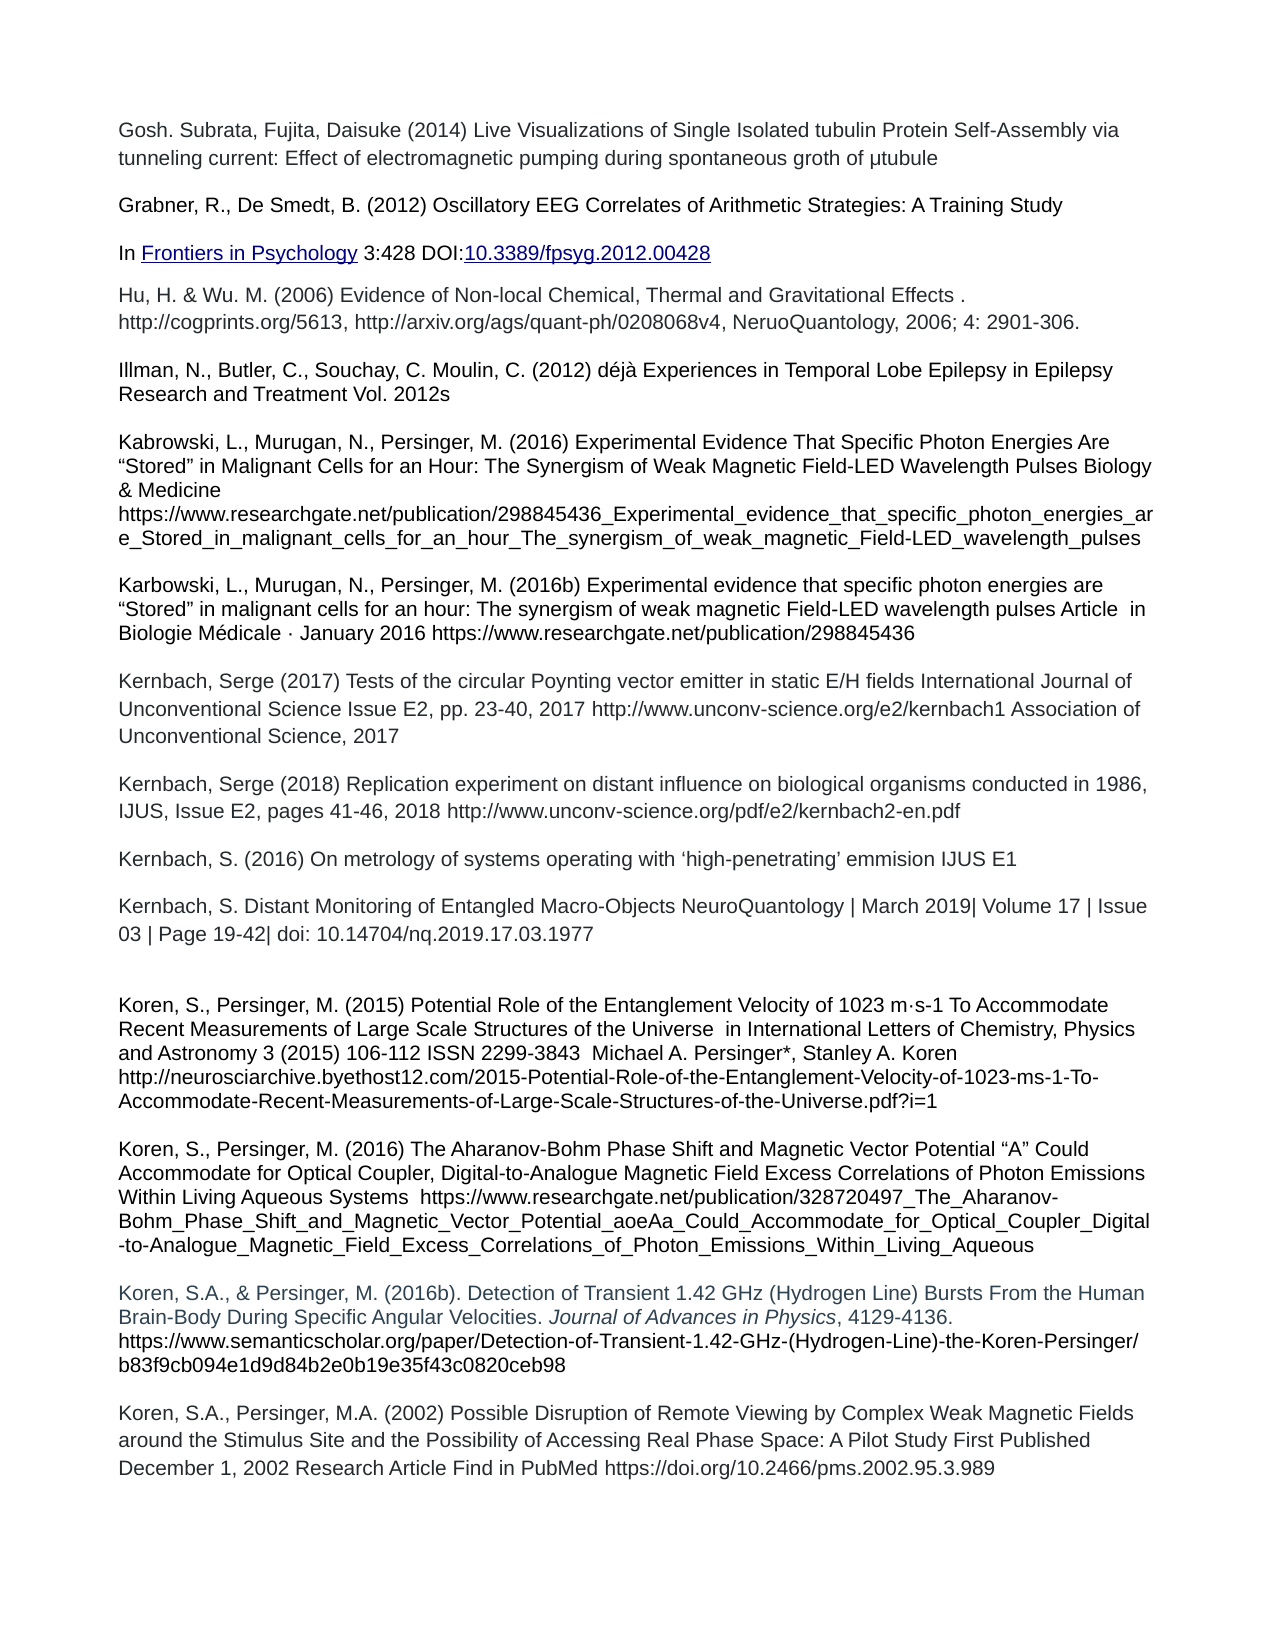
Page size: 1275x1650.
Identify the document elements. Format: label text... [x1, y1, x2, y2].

text Kabrowski, L., Murugan, N., Persinger, M. (2016) Experimental Evidence That Specific Photon Energies Are “Stored” in Malignant Cells for an Hour: The Synergism of Weak Magnetic Field-LED Wavelength Pulses Biology & Medicine https://www.researchgate.net/publication/298845436_Experimental_evidence_that_specific_photon_energies_are_Stored_in_malignant_cells_for_an_hour_The_synergism_of_weak_magnetic_Field-LED_wavelength_pulses [118, 429, 1157, 549]
text Illman, N., Butler, C., Souchay, C. Moulin, C. (2012) déjà Experiences in Temporal Lobe Epilepsy in Epilepsy Research and Treatment Vol. 2012s [118, 358, 1157, 406]
text Kernbach, S. (2016) On metrology of systems operating with ‘high-penetrating’ emmision IJUS E1 [118, 847, 1157, 871]
text Kernbach, S. Distant Monitoring of Entangled Macro-Objects NeuroQuantology | March 2019| Volume 17 | Issue 03 | Page 19-42| doi: 10.14704/nq.2019.17.03.1977 [118, 894, 1157, 946]
text Hu, H. & Wu. M. (2006) Evidence of Non-local Chemical, Thermal and Gravitational Effects . http://cogprints.org/5613, http://arxiv.org/ags/quant-ph/0208068v4, NeruoQuantology, 2006; 4: 2901-306. [118, 283, 1157, 334]
text Kernbach, Serge (2018) Replication experiment on distant influence on biological organisms conducted in 1986, IJUS, Issue E2, pages 41-46, 2018 http://www.unconv-science.org/pdf/e2/kernbach2-en.pdf [118, 772, 1157, 823]
text Grabner, R., De Smedt, B. (2012) Oscillatory EEG Correlates of Arithmetic Strategies: A Training Study [118, 193, 1157, 217]
list In Frontiers in Psychology 3:428 DOI:10.3389/fpsyg.2012.00428 [118, 241, 1157, 264]
text Koren, S.A., & Persinger, M. (2016b). Detection of Transient 1.42 GHz (Hydrogen Line) Bursts From the Human Brain-Body During Specific Angular Velocities. Journal of Advances in Physics, 4129-4136. https://www.semanticscholar.org/paper/Detection-of-Transient-1.42-GHz-(Hydrogen-Line)-the-Koren-Persinger/b83f9cb094e1d9d84b2e0b19e35f43c0820ceb98 [118, 1281, 1157, 1376]
text Kernbach, Serge (2017) Tests of the circular Poynting vector emitter in static E/H fields International Journal of Unconventional Science Issue E2, pp. 23-40, 2017 http://www.unconv-science.org/e2/kernbach1 Association of Unconventional Science, 2017 [118, 669, 1157, 748]
text Koren, S., Persinger, M. (2016) The Aharanov-Bohm Phase Shift and Magnetic Vector Potential “A” Could Accommodate for Optical Coupler, Digital-to-Analogue Magnetic Field Excess Correlations of Photon Emissions Within Living Aqueous Systems https://www.researchgate.net/publication/328720497_The_Aharanov-Bohm_Phase_Shift_and_Magnetic_Vector_Potential_aoeAa_Could_Accommodate_for_Optical_Coupler_Digital-to-Analogue_Magnetic_Field_Excess_Correlations_of_Photon_Emissions_Within_Living_Aqueous [118, 1137, 1157, 1257]
text Karbowski, L., Murugan, N., Persinger, M. (2016b) Experimental evidence that specific photon energies are “Stored” in malignant cells for an hour: The synergism of weak magnetic Field-LED wavelength pulses Article in Biologie Médicale · January 2016 https://www.researchgate.net/publication/298845436 [118, 573, 1157, 645]
text Gosh. Subrata, Fujita, Daisuke (2014) Live Visualizations of Single Isolated tubulin Protein Self-Assembly via tunneling current: Effect of electromagnetic pumping during spontaneous groth of μtubule [118, 118, 1157, 169]
text Koren, S.A., Persinger, M.A. (2002) Possible Disruption of Remote Viewing by Complex Weak Magnetic Fields around the Stimulus Site and the Possibility of Accessing Real Phase Space: A Pilot Study First Published December 1, 2002 Research Article Find in PubMed https://doi.org/10.2466/pms.2002.95.3.989 [118, 1400, 1157, 1479]
text Koren, S., Persinger, M. (2015) Potential Role of the Entanglement Velocity of 1023 m·s-1 To Accommodate Recent Measurements of Large Scale Structures of the Universe in International Letters of Chemistry, Physics and Astronomy 3 (2015) 106-112 ISSN 2299-3843 Michael A. Persinger*, Stanley A. Koren http://neurosciarchive.byethost12.com/2015-Potential-Role-of-the-Entanglement-Velocity-of-1023-ms-1-To-Accommodate-Recent-Measurements-of-Large-Scale-Structures-of-the-Universe.pdf?i=1 [118, 993, 1157, 1113]
